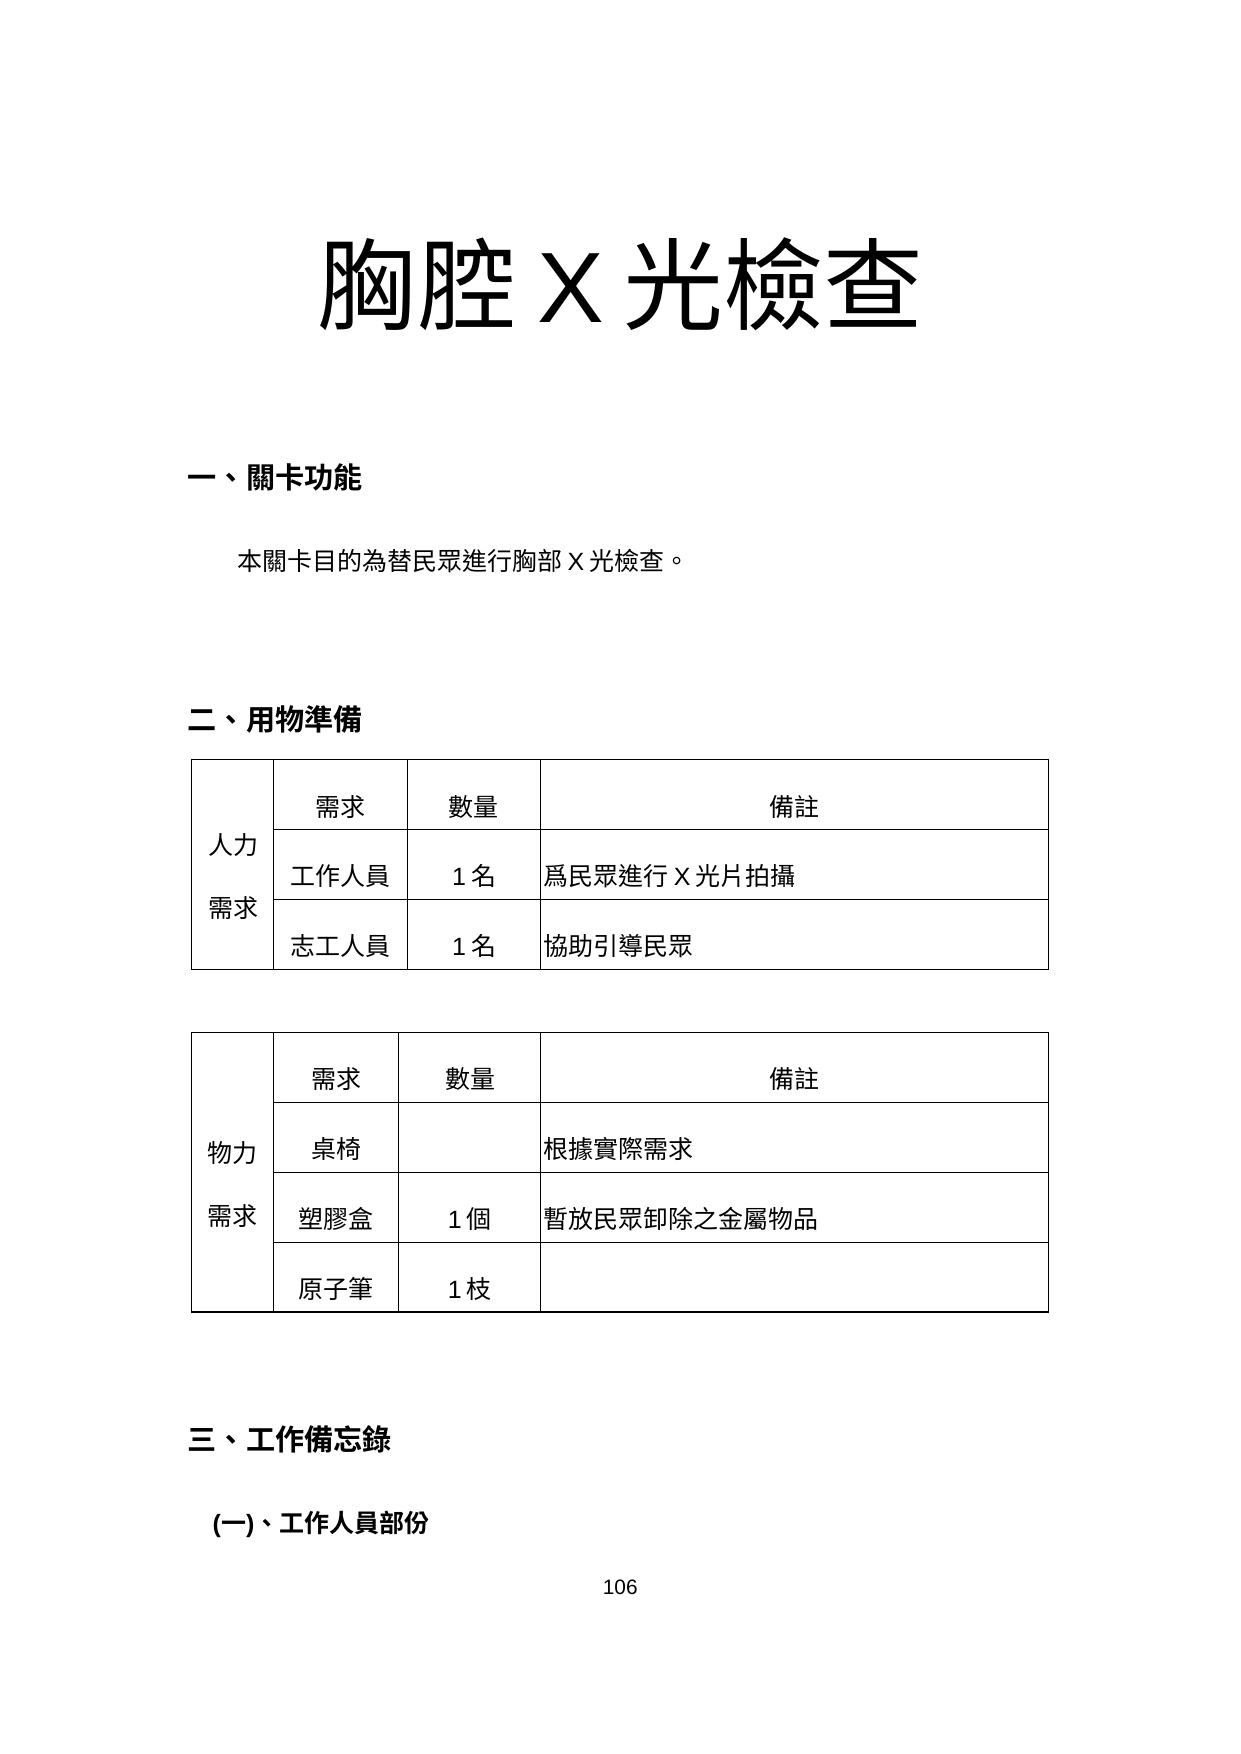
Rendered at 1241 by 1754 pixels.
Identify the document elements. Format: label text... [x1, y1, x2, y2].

table_header 備註 [541, 760, 1048, 829]
table_cell 1名 [408, 830, 540, 899]
table_header 備註 [541, 1033, 1048, 1102]
table_header 人力 需求 [192, 760, 273, 969]
table_cell 暫放民眾卸除之金屬物品 [541, 1173, 1048, 1242]
table_header 需求 [274, 1033, 398, 1102]
text (一)、工作人員部份 [187, 1479, 1053, 1542]
table_cell 1名 [408, 900, 540, 969]
table_cell 爲民眾進行X光片拍攝 [541, 830, 1048, 899]
table_cell 根據實際需求 [541, 1103, 1048, 1172]
text 胸腔X光檢查 [187, 175, 1053, 362]
table_header 物力 需求 [192, 1033, 273, 1311]
text 一、關卡功能 [187, 434, 1053, 497]
table_cell 原子筆 [274, 1243, 398, 1311]
table_cell 協助引導民眾 [541, 900, 1048, 969]
table_header 需求 [274, 760, 407, 829]
table_cell 1枝 [399, 1243, 540, 1311]
table_cell [399, 1103, 540, 1172]
table_header 數量 [399, 1033, 540, 1102]
table_cell 工作人員 [274, 830, 407, 899]
text 本關卡目的為替民眾進行胸部X光檢查。 [187, 518, 1053, 581]
text 二、用物準備 [187, 676, 1053, 738]
table_cell 塑膠盒 [274, 1173, 398, 1242]
text 三、工作備忘錄 [187, 1396, 1053, 1458]
table_cell 1個 [399, 1173, 540, 1242]
table_cell 桌椅 [274, 1103, 398, 1172]
table_cell [541, 1243, 1048, 1311]
table_header 數量 [408, 760, 540, 829]
table_cell 志工人員 [274, 900, 407, 969]
